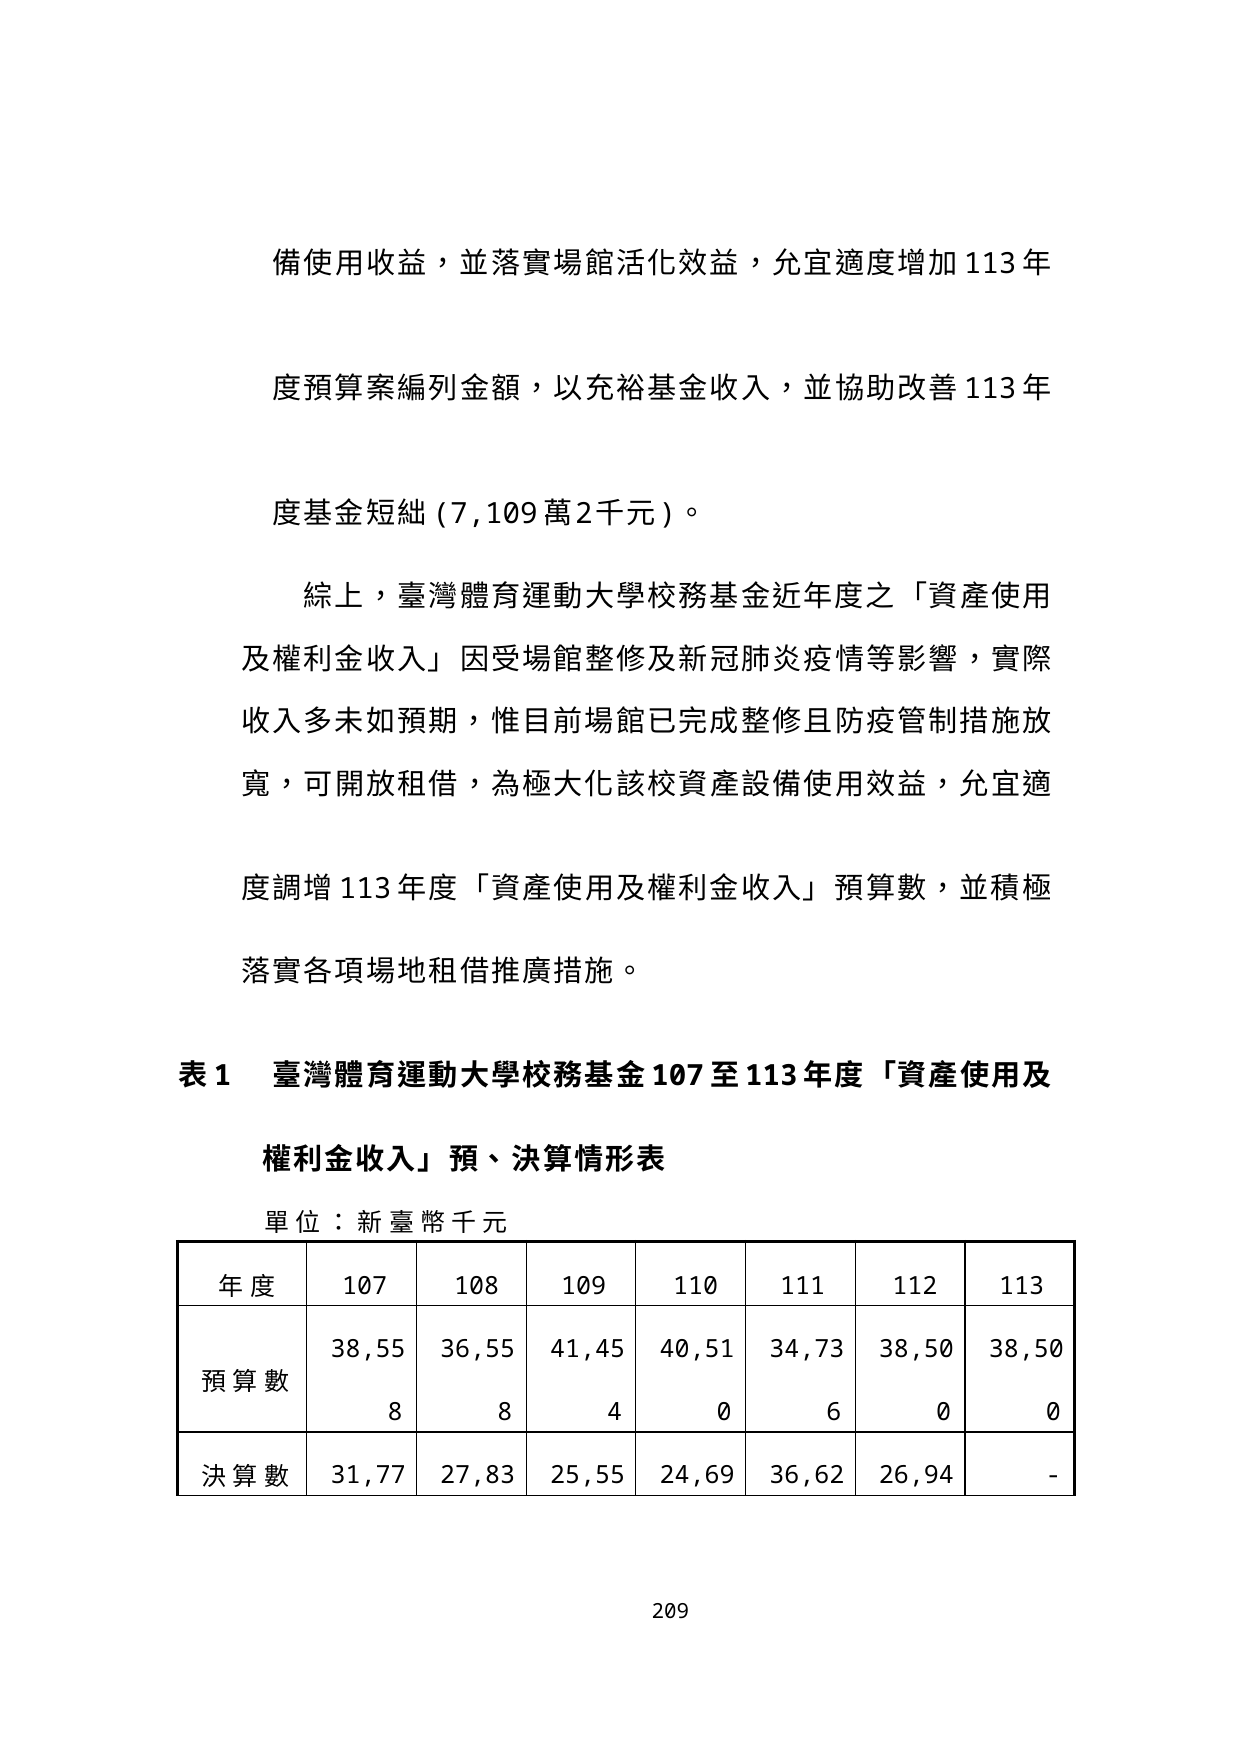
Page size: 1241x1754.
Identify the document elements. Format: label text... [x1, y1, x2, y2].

table_cell 24,69 [636, 1433, 745, 1495]
table_cell 31,77 [307, 1433, 416, 1495]
table_header 109 [527, 1243, 635, 1305]
text 綜上，臺灣體育運動大學校務基金近年度之「資產使用及權利金收入」因受場館整修及新冠肺炎疫情等影響，實際收入多未如預期，惟目前場館已完成整修且防疫管制措施放寬，可開放租借，為極大化該校資產設備使用效益，允宜適度調增113年度「資產使用及權利金收入」預算數，並積極落實各項場地租借推廣措施。 [236, 552, 1063, 990]
table_header 年度 [179, 1243, 306, 1305]
table_cell 25,55 [527, 1433, 635, 1495]
table_cell 27,83 [417, 1433, 526, 1495]
table_cell 38,500 [966, 1306, 1073, 1431]
text 備使用收益，並落實場館活化效益，允宜適度增加113年度預算案編列金額，以充裕基金收入，並協助改善113年度基金短絀(7,109萬2千元)。 [266, 177, 1063, 552]
table_cell 38,500 [856, 1306, 964, 1431]
table_cell 41,454 [527, 1306, 635, 1431]
table_cell 決算數 [179, 1433, 306, 1495]
table_header 113 [966, 1243, 1073, 1305]
table_cell 26,94 [856, 1433, 964, 1495]
table_header 108 [417, 1243, 526, 1305]
text 表1 臺灣體育運動大學校務基金107至113年度「資產使用及權利金收入」預、決算情形表 單位：新臺幣千元 [163, 990, 1063, 1240]
table_header 107 [307, 1243, 416, 1305]
table_header 111 [746, 1243, 855, 1305]
table_header 112 [856, 1243, 964, 1305]
table_cell 38,558 [307, 1306, 416, 1431]
table_cell 36,62 [746, 1433, 855, 1495]
table_cell - [966, 1433, 1073, 1495]
table_header 110 [636, 1243, 745, 1305]
table_cell 36,558 [417, 1306, 526, 1431]
table_cell 40,510 [636, 1306, 745, 1431]
table_cell 34,736 [746, 1306, 855, 1431]
table_cell 預算數 [179, 1306, 306, 1431]
